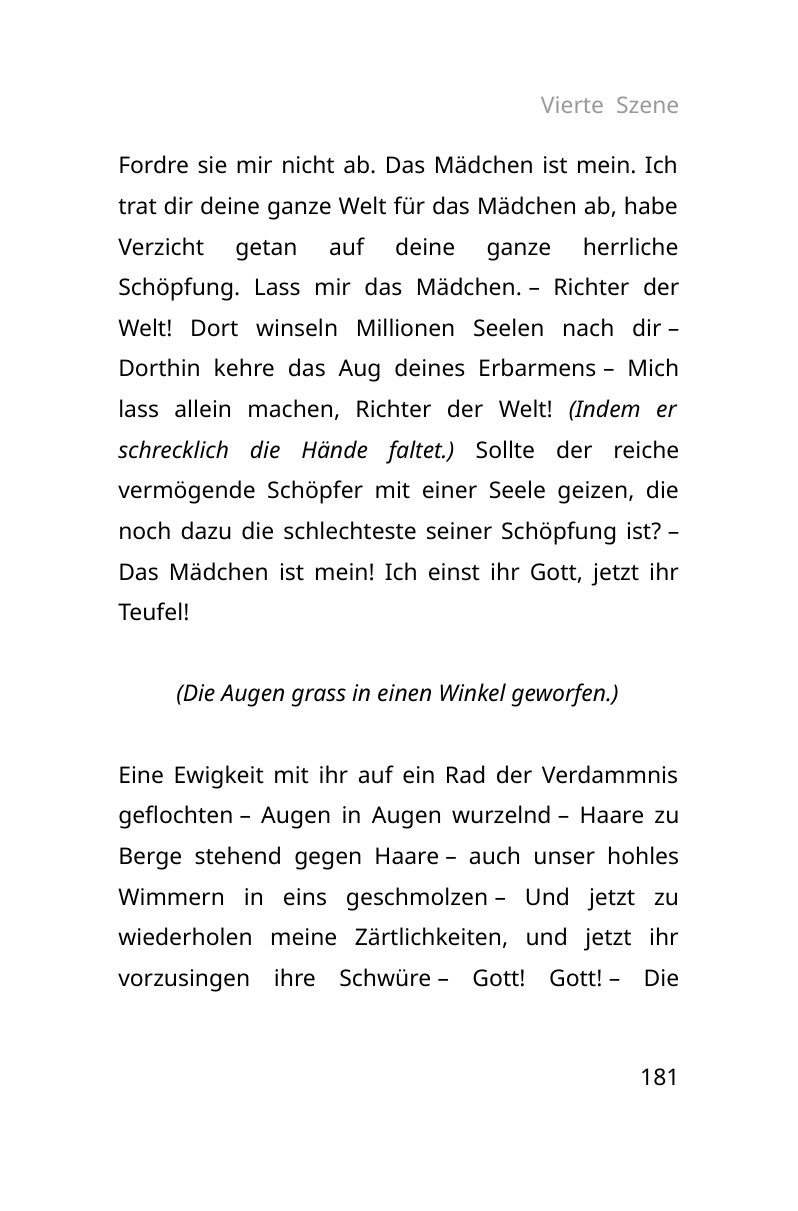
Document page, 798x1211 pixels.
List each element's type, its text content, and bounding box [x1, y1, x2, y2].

text Fordre sie mir nicht ab. Das Mädchen ist mein. Ich trat dir deine ganze Welt für das Mädchen ab, habe Verzicht getan auf deine ganze herrliche Schöpfung. Lass mir das Mädchen. – Richter der Welt! Dort winseln Millionen Seelen nach dir – Dorthin kehre das Aug deines Erbarmens – Mich lass allein machen, Richter der Welt! (Indem er schrecklich die Hände faltet.) Sollte der reiche vermögende Schöpfer mit einer Seele geizen, die noch dazu die schlechteste seiner Schöpfung ist? – Das Mädchen ist mein! Ich einst ihr Gott, jetzt ihr Teufel! [118, 149, 679, 627]
text (Die Augen grass in einen Winkel geworfen.) [118, 648, 679, 709]
text Eine Ewigkeit mit ihr auf ein Rad der Verdammnis geflochten – Augen in Augen wurzelnd – Haare zu Berge stehend gegen Haare – auch unser hohles Wimmern in eins geschmolzen – Und jetzt zu wiederholen meine Zärtlichkeiten, und jetzt ihr vorzusingen ihre Schwüre – Gott! Gott! – Die [118, 730, 679, 993]
